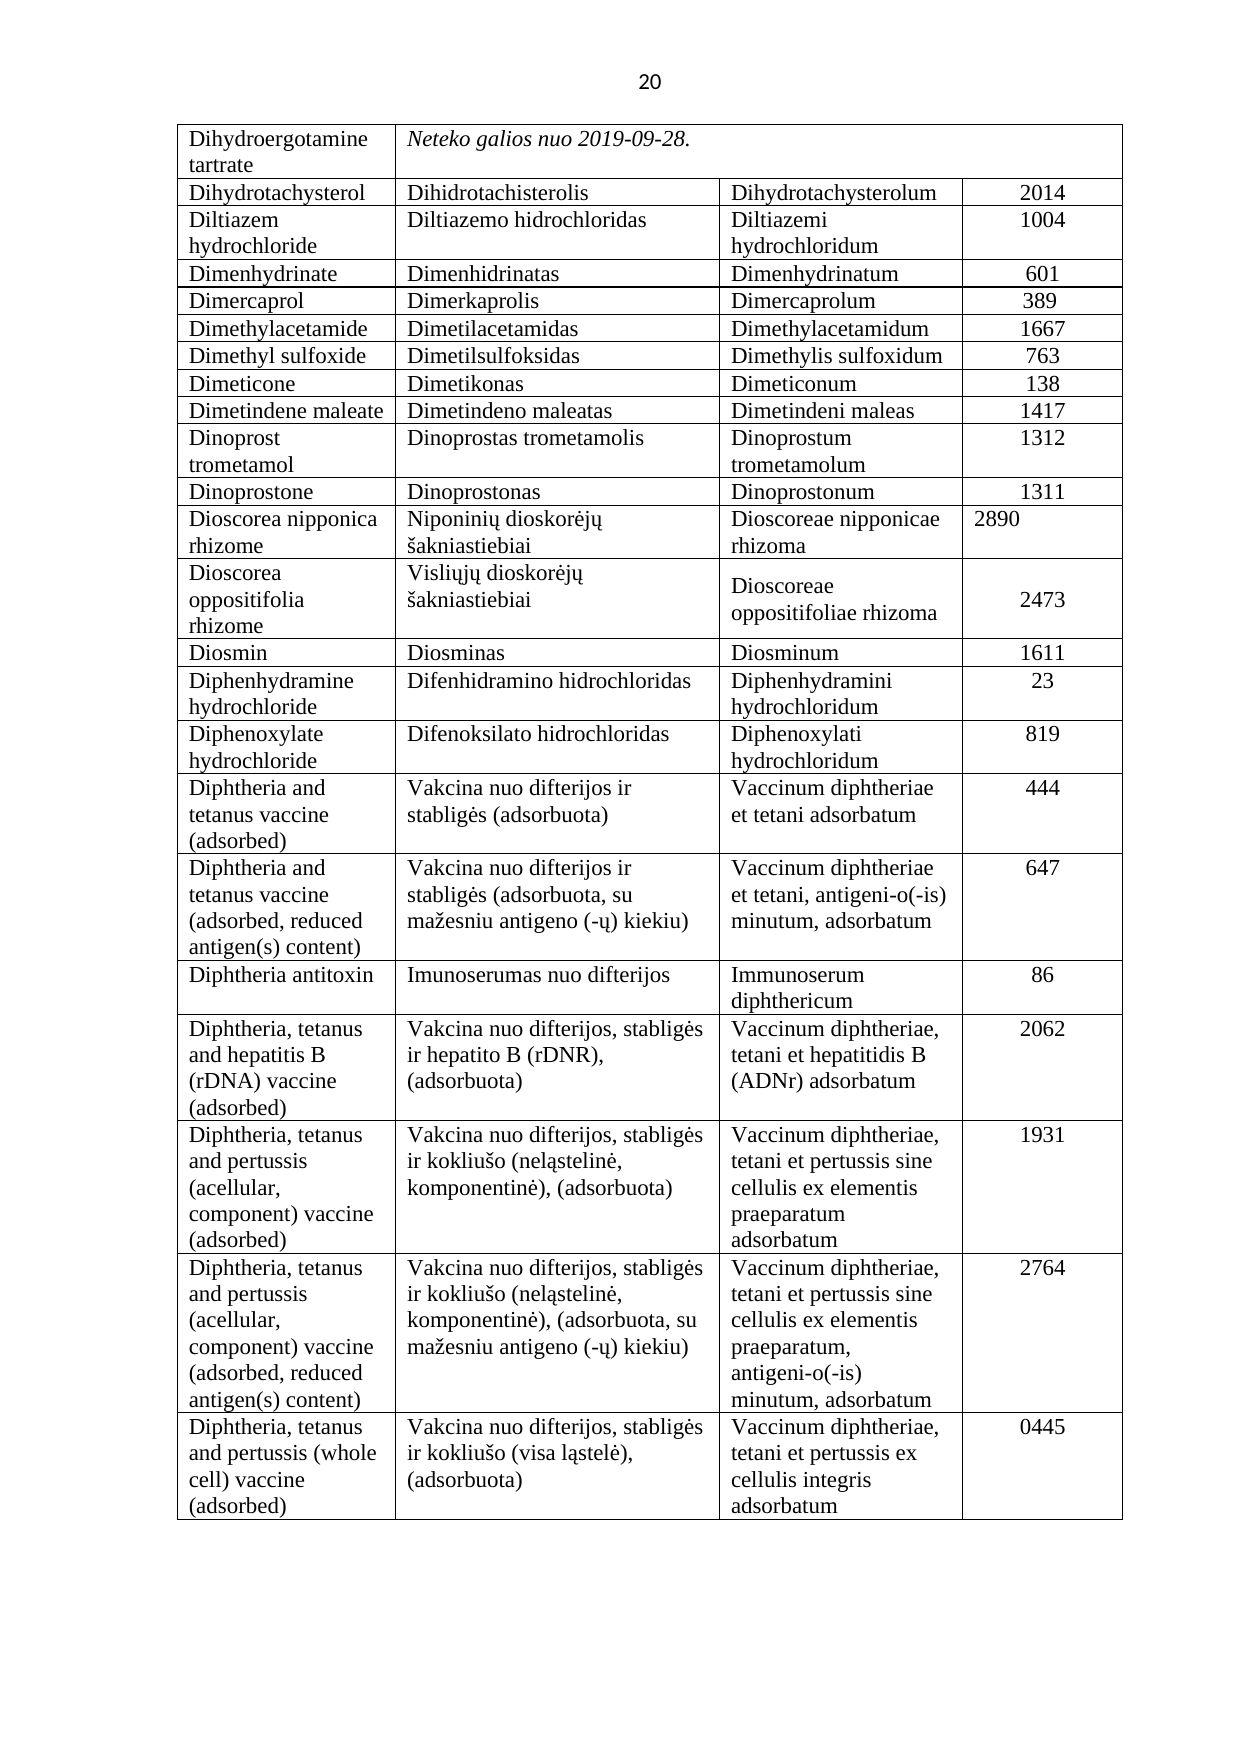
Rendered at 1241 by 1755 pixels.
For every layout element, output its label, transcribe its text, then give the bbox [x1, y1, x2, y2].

table_cell Dimetilsulfoksidas [396, 342, 719, 368]
table_cell Neteko galios nuo 2019-09-28. [396, 125, 1122, 178]
table_cell Dimenhidrinatas [396, 260, 719, 286]
table_cell Vakcina nuo difterijos, stabligės ir kokliušo (neląstelinė, komponentinė), (adsorbuota) [396, 1121, 719, 1253]
table_cell Dimetilacetamidas [396, 315, 719, 341]
table_cell Dimetindene maleate [178, 397, 395, 423]
table_cell 1004 [963, 206, 1122, 259]
table_cell Diphtheria and tetanus vaccine (adsorbed) [178, 774, 395, 853]
table_cell Diphtheria, tetanus and pertussis (acellular, component) vaccine (adsorbed, reduced antigen(s) content) [178, 1254, 395, 1412]
table_cell Vaccinum diphtheriae, tetani et pertussis ex cellulis integris adsorbatum [720, 1413, 962, 1518]
table_cell 601 [963, 260, 1122, 286]
table_cell Diphenoxylate hydrochloride [178, 721, 395, 773]
table_cell Diphtheria, tetanus and pertussis (whole cell) vaccine (adsorbed) [178, 1413, 395, 1518]
table_cell 647 [963, 854, 1122, 960]
table_cell 1311 [963, 478, 1122, 504]
table_cell Vakcina nuo difterijos, stabligės ir kokliušo (neląstelinė, komponentinė), (adsorbuota, su mažesniu antigeno (-ų) kiekiu) [396, 1254, 719, 1412]
table_cell Diosminum [720, 639, 962, 666]
table_cell Dihidrotachisterolis [396, 179, 719, 205]
table_cell Vakcina nuo difterijos, stabligės ir hepatito B (rDNR), (adsorbuota) [396, 1015, 719, 1120]
table_cell 2014 [963, 179, 1122, 205]
table_cell 1667 [963, 315, 1122, 341]
table_cell Diltiazemi hydrochloridum [720, 206, 962, 259]
table_cell Vaccinum diphtheriae, tetani et hepatitidis B (ADNr) adsorbatum [720, 1015, 962, 1120]
table_cell Diphtheria antitoxin [178, 961, 395, 1013]
table_cell Vaccinum diphtheriae et tetani, antigeni-o(-is) minutum, adsorbatum [720, 854, 962, 960]
table_cell 2062 [963, 1015, 1122, 1120]
table_cell 444 [963, 774, 1122, 853]
table_cell Dinoprostonas [396, 478, 719, 504]
table_cell 1312 [963, 424, 1122, 477]
table_cell 1417 [963, 397, 1122, 423]
table_cell Diphtheria, tetanus and hepatitis B (rDNA) vaccine (adsorbed) [178, 1015, 395, 1120]
table_cell Visliųjų dioskorėjų šakniastiebiai [396, 559, 719, 638]
table_cell Vaccinum diphtheriae, tetani et pertussis sine cellulis ex elementis praeparatum adsorbatum [720, 1121, 962, 1253]
table_cell Vaccinum diphtheriae et tetani adsorbatum [720, 774, 962, 853]
table_cell Diphenhydramine hydrochloride [178, 667, 395, 719]
table_cell Difenhidramino hidrochloridas [396, 667, 719, 719]
table_cell Vaccinum diphtheriae, tetani et pertussis sine cellulis ex elementis praeparatum, antigeni-o(-is) minutum, adsorbatum [720, 1254, 962, 1412]
table_cell Dihydrotachysterol [178, 179, 395, 205]
table_cell 0445 [963, 1413, 1122, 1518]
table_cell Vakcina nuo difterijos ir stabligės (adsorbuota, su mažesniu antigeno (-ų) kiekiu) [396, 854, 719, 960]
table_cell Dihydroergotamine tartrate [178, 125, 395, 178]
table_cell Diltiazem hydrochloride [178, 206, 395, 259]
table_cell Dinoprost trometamol [178, 424, 395, 477]
table_cell Dinoprostas trometamolis [396, 424, 719, 477]
table_cell 763 [963, 342, 1122, 368]
table_cell 2473 [963, 559, 1122, 638]
table_cell Niponinių dioskorėjų šakniastiebiai [396, 506, 719, 558]
table_cell Diphtheria and tetanus vaccine (adsorbed, reduced antigen(s) content) [178, 854, 395, 960]
table_cell 389 [963, 288, 1122, 314]
table_cell Diphenhydramini hydrochloridum [720, 667, 962, 719]
table_cell Dimeticonum [720, 370, 962, 396]
table_cell Imunoserumas nuo difterijos [396, 961, 719, 1013]
table_cell Dimeticone [178, 370, 395, 396]
table_cell Dioscoreae oppositifoliae rhizoma [720, 559, 962, 638]
table_cell Dimethylacetamide [178, 315, 395, 341]
table_cell Dimethyl sulfoxide [178, 342, 395, 368]
table_cell Dihydrotachysterolum [720, 179, 962, 205]
table_cell 138 [963, 370, 1122, 396]
table_cell Dimerkaprolis [396, 288, 719, 314]
table_cell Dimetikonas [396, 370, 719, 396]
table_cell Diosminas [396, 639, 719, 666]
table_cell Immunoserum diphthericum [720, 961, 962, 1013]
table_cell Dioscoreae nipponicae rhizoma [720, 506, 962, 558]
table_cell Diosmin [178, 639, 395, 666]
table_cell Dinoprostone [178, 478, 395, 504]
table_cell Diphenoxylati hydrochloridum [720, 721, 962, 773]
table_cell Dimercaprolum [720, 288, 962, 314]
table_cell Diltiazemo hidrochloridas [396, 206, 719, 259]
table_cell 819 [963, 721, 1122, 773]
table_cell 86 [963, 961, 1122, 1013]
table_cell 1611 [963, 639, 1122, 666]
table_cell Difenoksilato hidrochloridas [396, 721, 719, 773]
table_cell Dimethylis sulfoxidum [720, 342, 962, 368]
table_cell Dimethylacetamidum [720, 315, 962, 341]
table_cell Dioscorea oppositifolia rhizome [178, 559, 395, 638]
table_cell Diphtheria, tetanus and pertussis (acellular, component) vaccine (adsorbed) [178, 1121, 395, 1253]
table_cell Vakcina nuo difterijos ir stabligės (adsorbuota) [396, 774, 719, 853]
table_cell Dimetindeni maleas [720, 397, 962, 423]
table_cell Dimenhydrinatum [720, 260, 962, 286]
table_cell 2890 [963, 506, 1122, 558]
table_cell Dioscorea nipponica rhizome [178, 506, 395, 558]
table_cell 2764 [963, 1254, 1122, 1412]
table_cell Dimenhydrinate [178, 260, 395, 286]
table_cell Dinoprostum trometamolum [720, 424, 962, 477]
table_cell Dimetindeno maleatas [396, 397, 719, 423]
table_cell 23 [963, 667, 1122, 719]
table_cell Vakcina nuo difterijos, stabligės ir kokliušo (visa ląstelė), (adsorbuota) [396, 1413, 719, 1518]
table_cell Dimercaprol [178, 288, 395, 314]
table_cell 1931 [963, 1121, 1122, 1253]
table_cell Dinoprostonum [720, 478, 962, 504]
